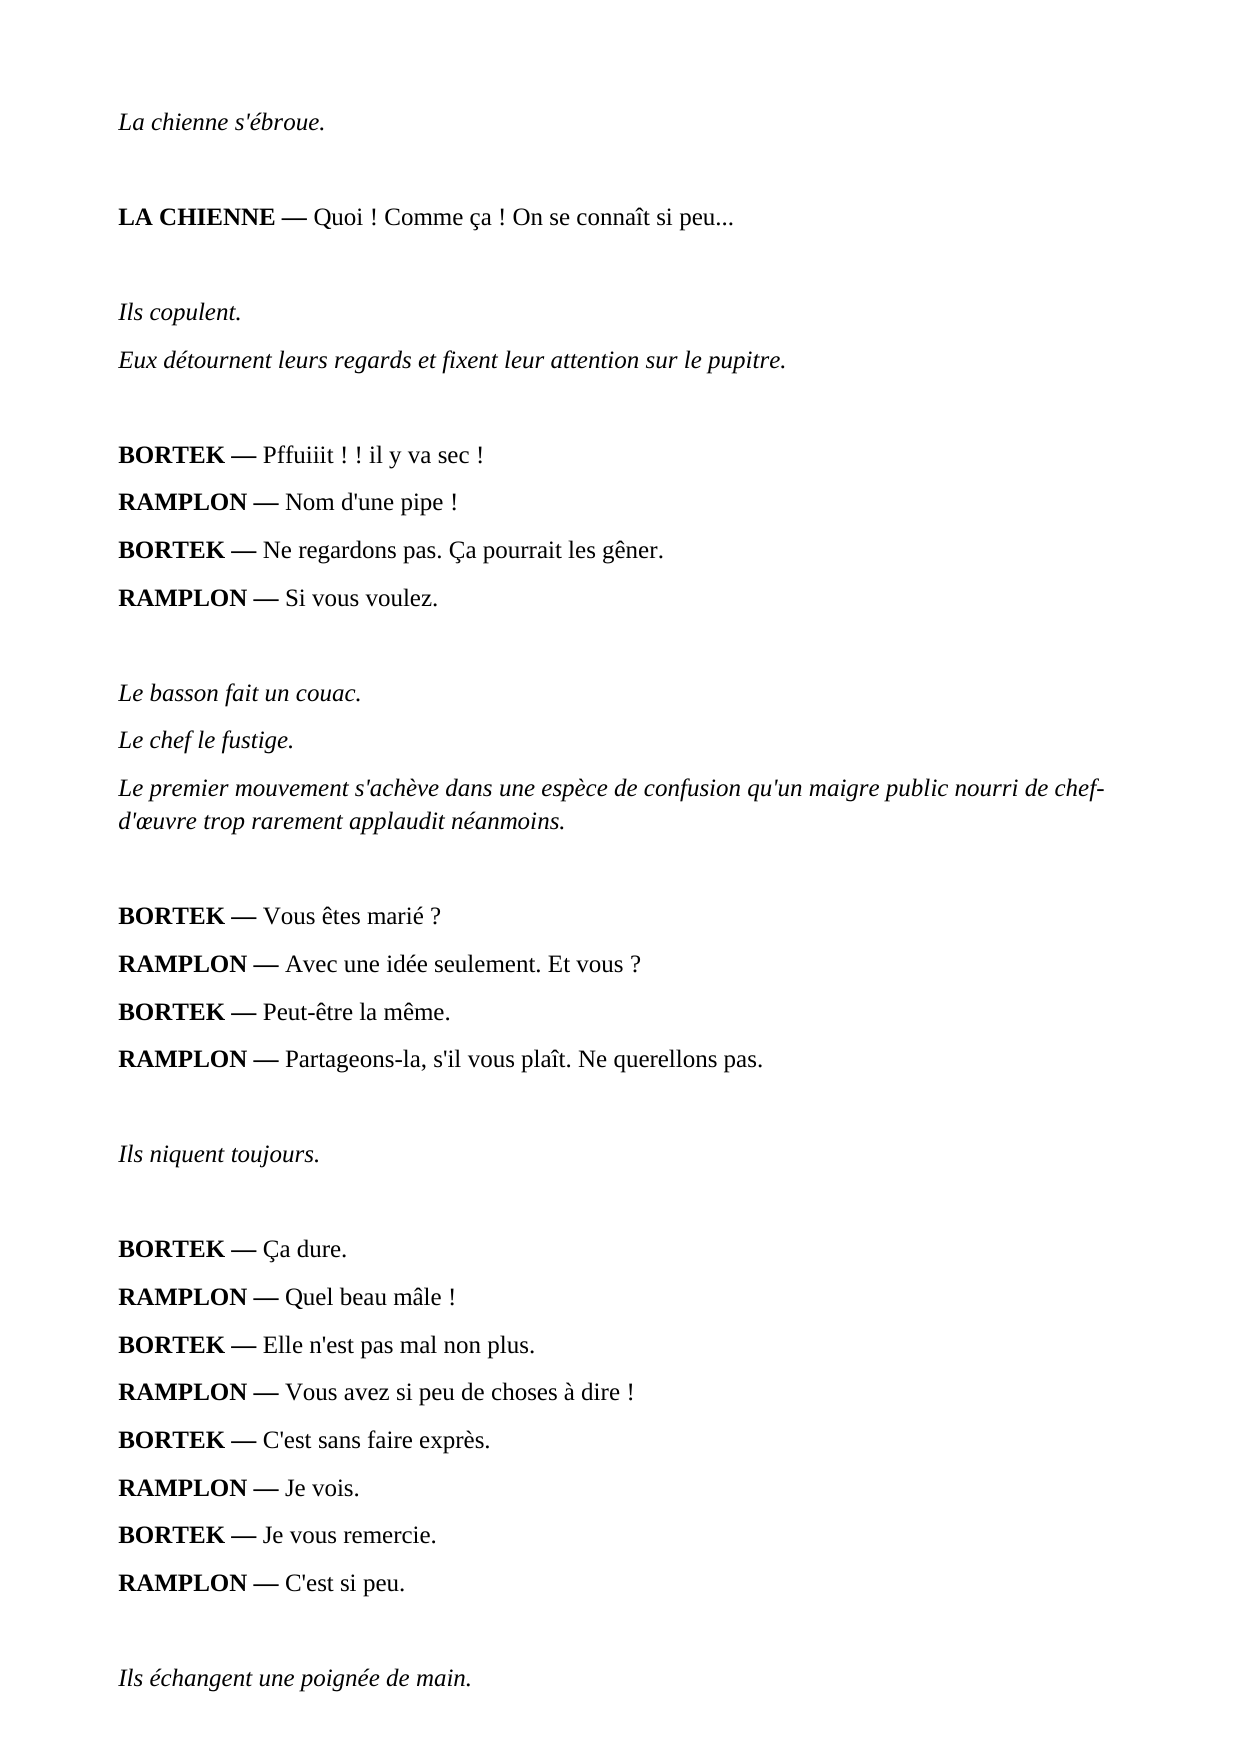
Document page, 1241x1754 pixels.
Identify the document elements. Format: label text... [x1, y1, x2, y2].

text RAMPLON — Nom d'une pipe ! [118, 487, 1181, 516]
text Le chef le fustige. [118, 726, 1181, 754]
text RAMPLON — Partageons-la, s'il vous plaît. Ne querellons pas. [118, 1044, 1181, 1073]
text RAMPLON — Avec une idée seulement. Et vous ? [118, 949, 1181, 978]
text La chienne s'ébroue. [118, 107, 1181, 135]
text BORTEK — Vous êtes marié ? [118, 901, 1181, 930]
text RAMPLON — Quel beau mâle ! [118, 1282, 1181, 1311]
text Le premier mouvement s'achève dans une espèce de confusion qu'un maigre public nourri de chef-d'œuvre trop rarement applaudit néanmoins. [118, 773, 1181, 835]
text Ils échangent une poignée de main. [118, 1663, 1181, 1692]
text BORTEK — Je vous remercie. [118, 1520, 1181, 1549]
text BORTEK — Ne regardons pas. Ça pourrait les gêner. [118, 535, 1181, 564]
text BORTEK — C'est sans faire exprès. [118, 1425, 1181, 1454]
text RAMPLON — C'est si peu. [118, 1568, 1181, 1597]
text Ils niquent toujours. [118, 1139, 1181, 1168]
text LA CHIENNE — Quoi ! Comme ça ! On se connaît si peu... [118, 202, 1181, 231]
text Le basson fait un couac. [118, 678, 1181, 707]
text BORTEK — Peut-être la même. [118, 997, 1181, 1025]
text RAMPLON — Je vois. [118, 1473, 1181, 1501]
text BORTEK — Ça dure. [118, 1234, 1181, 1263]
text BORTEK — Pffuiiit ! ! il y va sec ! [118, 440, 1181, 469]
text Eux détournent leurs regards et fixent leur attention sur le pupitre. [118, 345, 1181, 373]
text Ils copulent. [118, 297, 1181, 326]
text BORTEK — Elle n'est pas mal non plus. [118, 1330, 1181, 1358]
text RAMPLON — Si vous voulez. [118, 583, 1181, 611]
text RAMPLON — Vous avez si peu de choses à dire ! [118, 1377, 1181, 1406]
